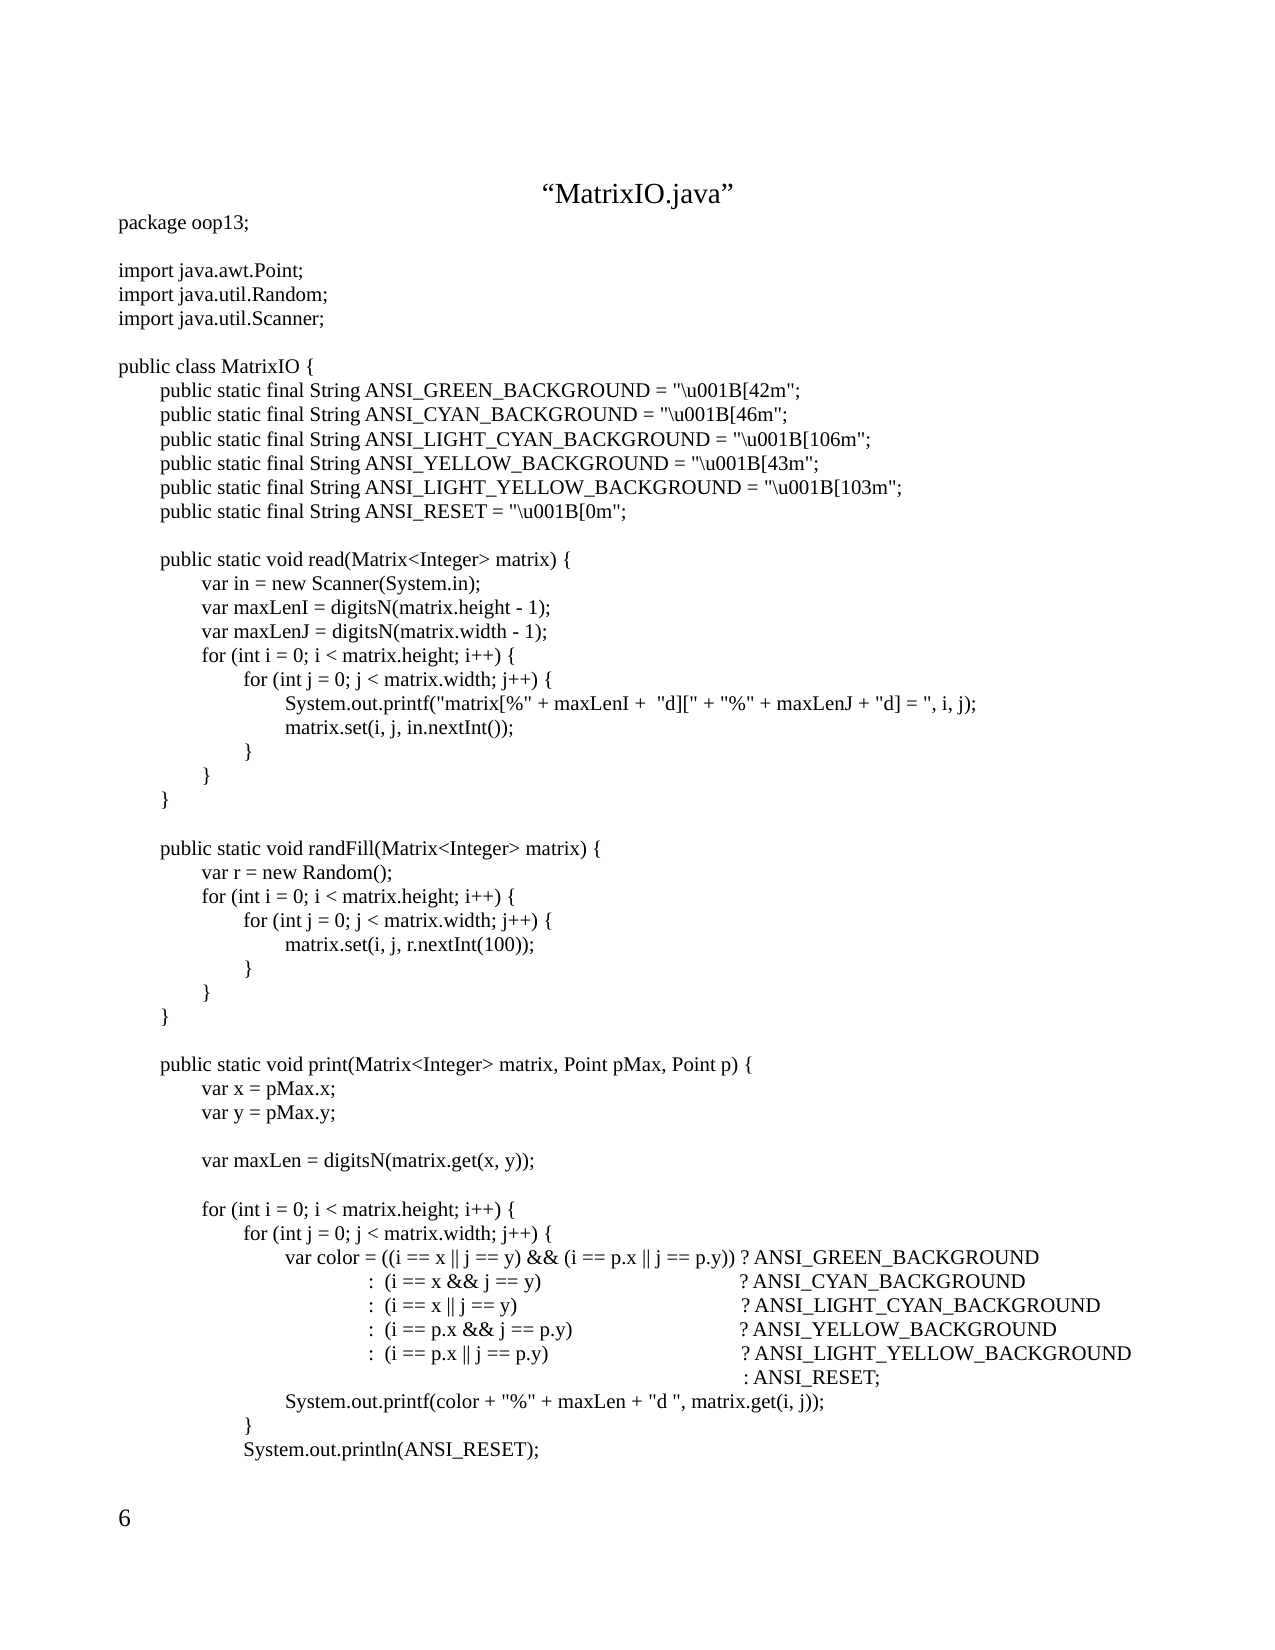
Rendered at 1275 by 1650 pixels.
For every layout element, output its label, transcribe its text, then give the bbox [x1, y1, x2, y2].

text : (i == x && j == y) ? ANSI_CYAN_BACKGROUND [118, 1269, 1157, 1293]
text } [118, 956, 1157, 980]
text : ANSI_RESET; [118, 1365, 1157, 1389]
text public static void randFill(Matrix<Integer> matrix) { [118, 836, 1157, 859]
text var r = new Random(); [118, 859, 1157, 884]
text public class MatrixIO { [118, 354, 1157, 378]
text for (int j = 0; j < matrix.width; j++) { [118, 908, 1157, 932]
text var y = pMax.y; [118, 1100, 1157, 1124]
text System.out.printf(color + "%" + maxLen + "d ", matrix.get(i, j)); [118, 1389, 1157, 1413]
text } [118, 739, 1157, 763]
text for (int i = 0; i < matrix.height; i++) { [118, 643, 1157, 667]
text import java.util.Random; [118, 282, 1157, 306]
text } [118, 1004, 1157, 1028]
text System.out.println(ANSI_RESET); [118, 1437, 1157, 1461]
text public static final String ANSI_YELLOW_BACKGROUND = "\u001B[43m"; [118, 451, 1157, 474]
text var color = ((i == x || j == y) && (i == p.x || j == p.y)) ? ANSI_GREEN_BACKGROUND [118, 1244, 1157, 1269]
text public static final String ANSI_LIGHT_CYAN_BACKGROUND = "\u001B[106m"; [118, 426, 1157, 451]
text } [118, 1413, 1157, 1437]
text } [118, 787, 1157, 811]
text import java.util.Scanner; [118, 306, 1157, 330]
text “MatrixIO.java” [118, 176, 1157, 210]
text var x = pMax.x; [118, 1076, 1157, 1100]
text for (int i = 0; i < matrix.height; i++) { [118, 884, 1157, 908]
text } [118, 763, 1157, 787]
text public static final String ANSI_CYAN_BACKGROUND = "\u001B[46m"; [118, 402, 1157, 426]
text public static final String ANSI_RESET = "\u001B[0m"; [118, 499, 1157, 523]
text var maxLen = digitsN(matrix.get(x, y)); [118, 1148, 1157, 1172]
text public static void read(Matrix<Integer> matrix) { [118, 547, 1157, 571]
text } [118, 980, 1157, 1004]
text : (i == x || j == y) ? ANSI_LIGHT_CYAN_BACKGROUND [118, 1293, 1157, 1317]
text for (int j = 0; j < matrix.width; j++) { [118, 667, 1157, 691]
text System.out.printf("matrix[%" + maxLenI + "d][" + "%" + maxLenJ + "d] = ", i, j); [118, 691, 1157, 715]
text for (int j = 0; j < matrix.width; j++) { [118, 1221, 1157, 1244]
text var maxLenJ = digitsN(matrix.width - 1); [118, 619, 1157, 643]
text import java.awt.Point; [118, 258, 1157, 282]
text public static final String ANSI_GREEN_BACKGROUND = "\u001B[42m"; [118, 378, 1157, 402]
text : (i == p.x || j == p.y) ? ANSI_LIGHT_YELLOW_BACKGROUND [118, 1341, 1157, 1365]
text var in = new Scanner(System.in); [118, 571, 1157, 595]
text matrix.set(i, j, r.nextInt(100)); [118, 932, 1157, 956]
text var maxLenI = digitsN(matrix.height - 1); [118, 595, 1157, 619]
text : (i == p.x && j == p.y) ? ANSI_YELLOW_BACKGROUND [118, 1317, 1157, 1341]
text public static final String ANSI_LIGHT_YELLOW_BACKGROUND = "\u001B[103m"; [118, 474, 1157, 499]
text package oop13; [118, 210, 1157, 234]
text for (int i = 0; i < matrix.height; i++) { [118, 1196, 1157, 1221]
text matrix.set(i, j, in.nextInt()); [118, 715, 1157, 739]
text public static void print(Matrix<Integer> matrix, Point pMax, Point p) { [118, 1052, 1157, 1076]
